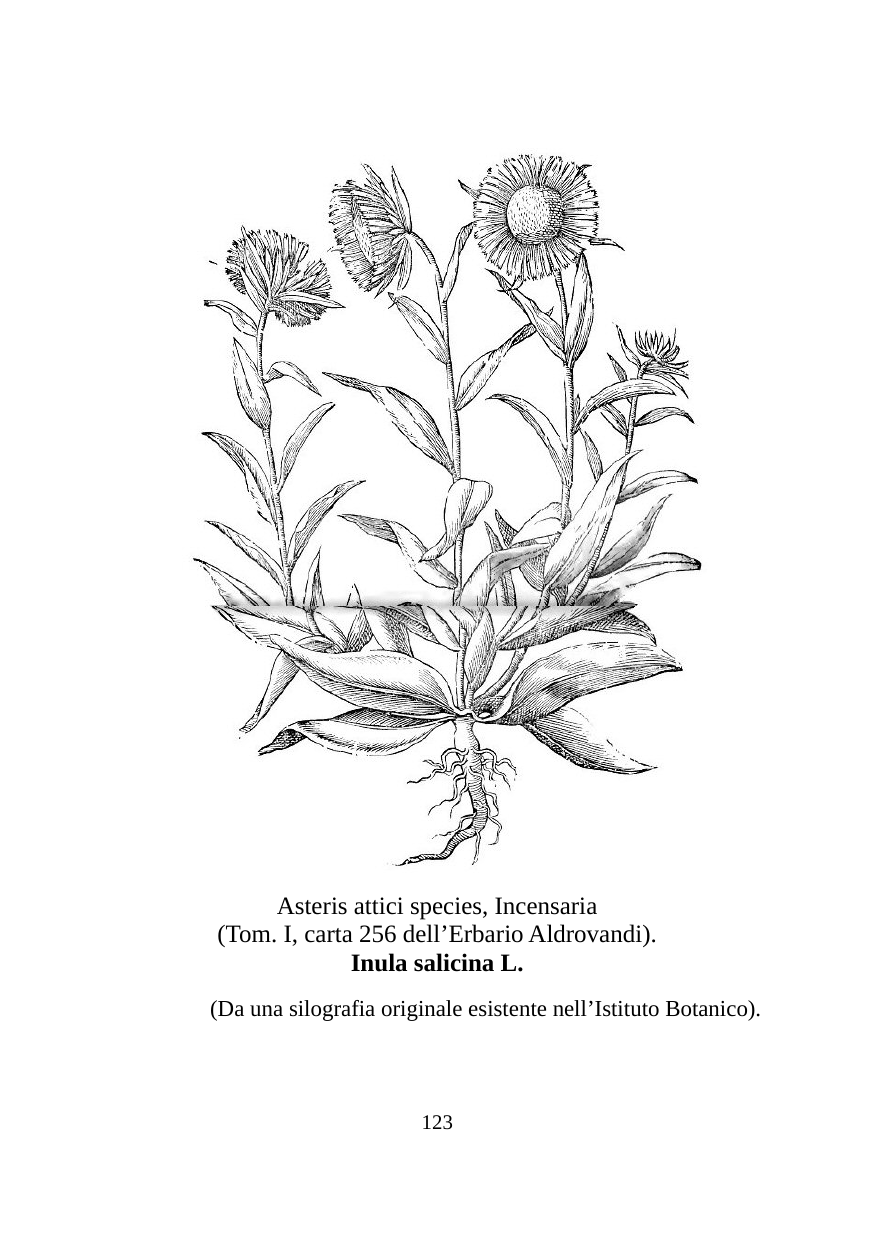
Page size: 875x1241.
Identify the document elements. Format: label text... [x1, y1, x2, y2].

text (Tom. I, carta 256 dell’Erbario Aldrovandi). [112, 919, 762, 948]
picture [182, 140, 714, 879]
text Asteris attici species, Incensaria [112, 879, 762, 919]
text (Da una silografia originale esistente nell’Istituto Botanico). [112, 995, 762, 1021]
text Inula salicina L. [112, 948, 762, 977]
